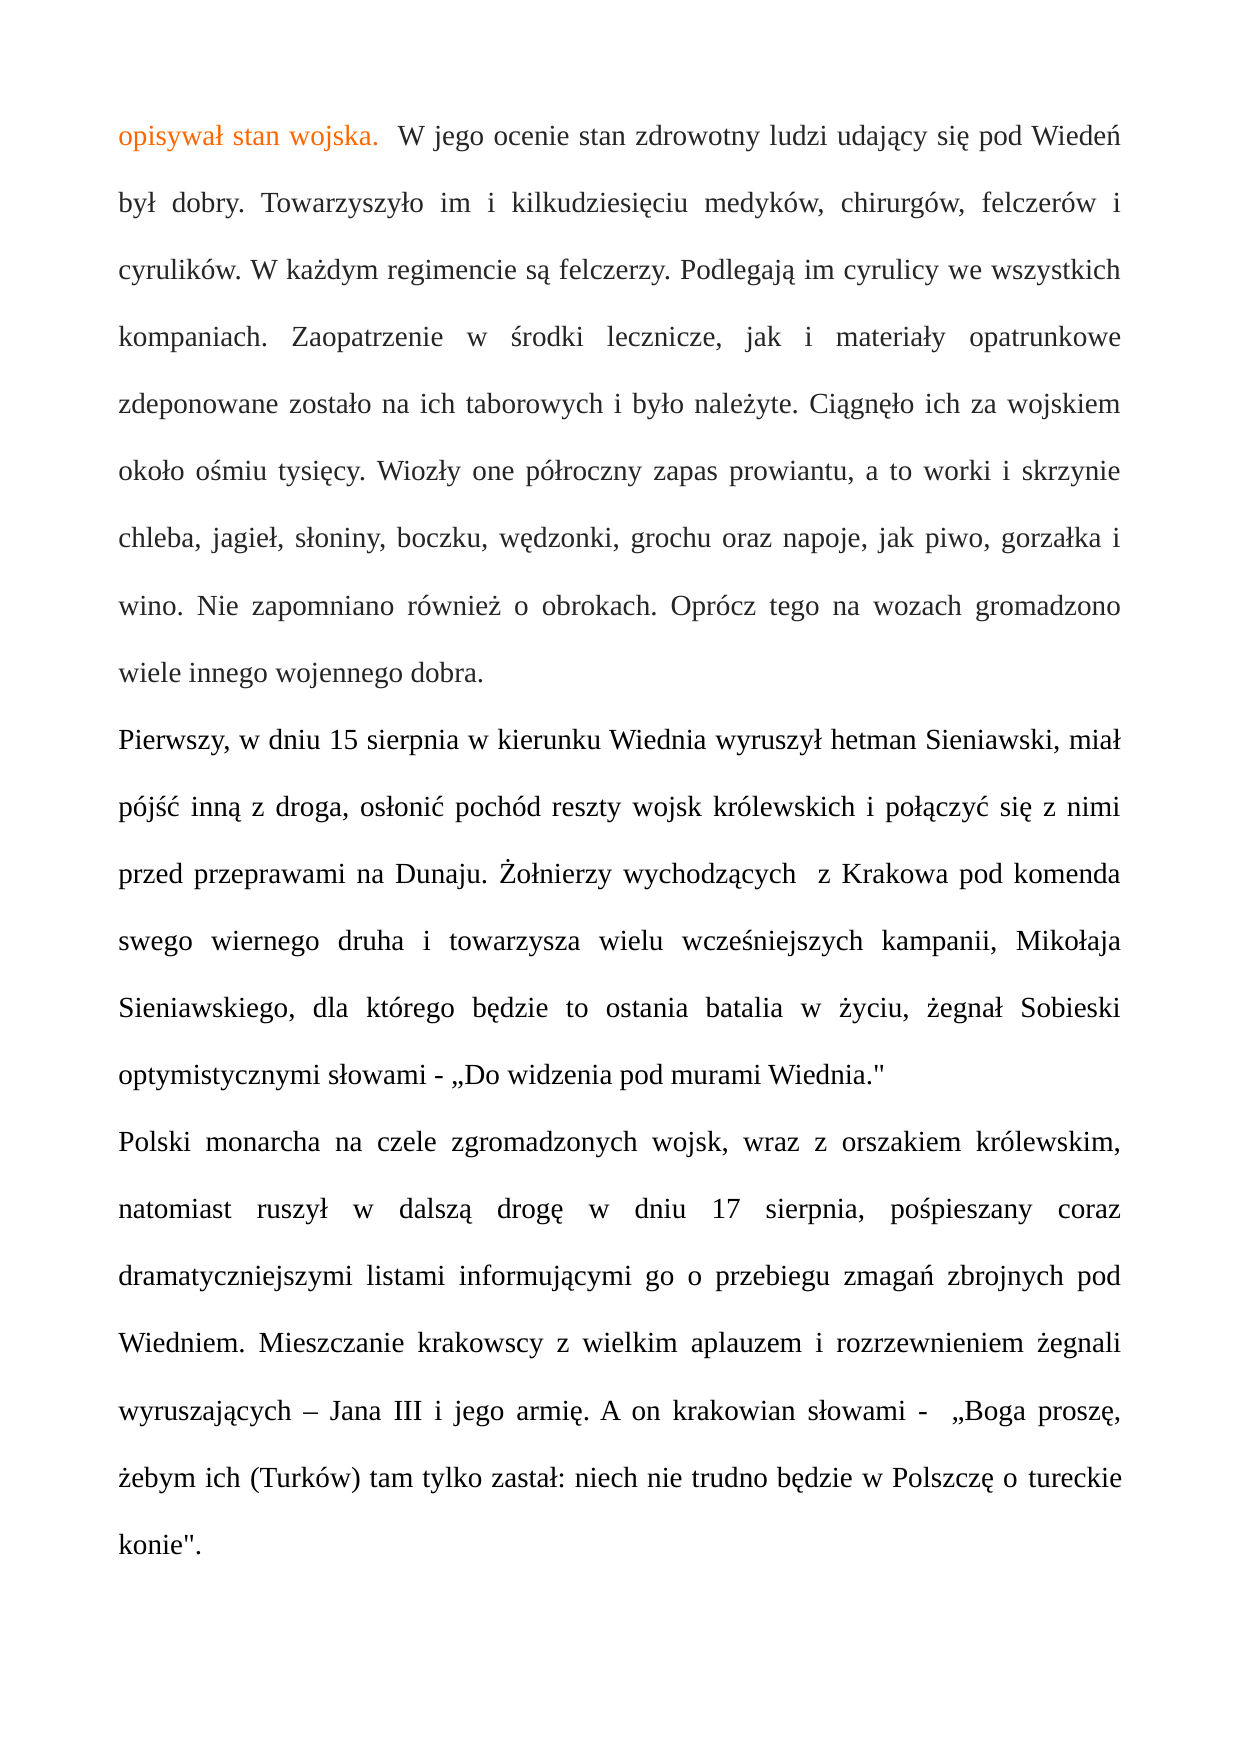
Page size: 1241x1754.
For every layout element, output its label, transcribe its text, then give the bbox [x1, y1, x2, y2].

text Polski monarcha na czele zgromadzonych wojsk, wraz z orszakiem królewskim, natomiast ruszył w dalszą drogę w dniu 17 sierpnia, pośpieszany coraz dramatyczniejszymi listami informującymi go o przebiegu zmagań zbrojnych pod Wiedniem. Mieszczanie krakowscy z wielkim aplauzem i rozrzewnieniem żegnali wyruszających – Jana III i jego armię. A on krakowian słowami - „Boga proszę, żebym ich (Turków) tam tylko zastał: niech nie trudno będzie w Polszczę o tureckie konie". [118, 1124, 1122, 1560]
text opisywał stan wojska. W jego ocenie stan zdrowotny ludzi udający się pod Wiedeń był dobry. Towarzyszyło im i kilkudziesięciu medyków, chirurgów, felczerów i cyrulików. W każdym regimencie są felczerzy. Podlegają im cyrulicy we wszystkich kompaniach. Zaopatrzenie w środki lecznicze, jak i materiały opatrunkowe zdeponowane zostało na ich taborowych i było należyte. Ciągnęło ich za wojskiem około ośmiu tysięcy. Wiozły one półroczny zapas prowiantu, a to worki i skrzynie chleba, jagieł, słoniny, boczku, wędzonki, grochu oraz napoje, jak piwo, gorzałka i wino. Nie zapomniano również o obrokach. Oprócz tego na wozach gromadzono wiele innego wojennego dobra. [118, 118, 1122, 688]
text Pierwszy, w dniu 15 sierpnia w kierunku Wiednia wyruszył hetman Sieniawski, miał pójść inną z droga, osłonić pochód reszty wojsk królewskich i połączyć się z nimi przed przeprawami na Dunaju. Żołnierzy wychodzących z Krakowa pod komenda swego wiernego druha i towarzysza wielu wcześniejszych kampanii, Mikołaja Sieniawskiego, dla którego będzie to ostania batalia w życiu, żegnał Sobieski optymistycznymi słowami - „Do widzenia pod murami Wiednia." [118, 722, 1122, 1091]
